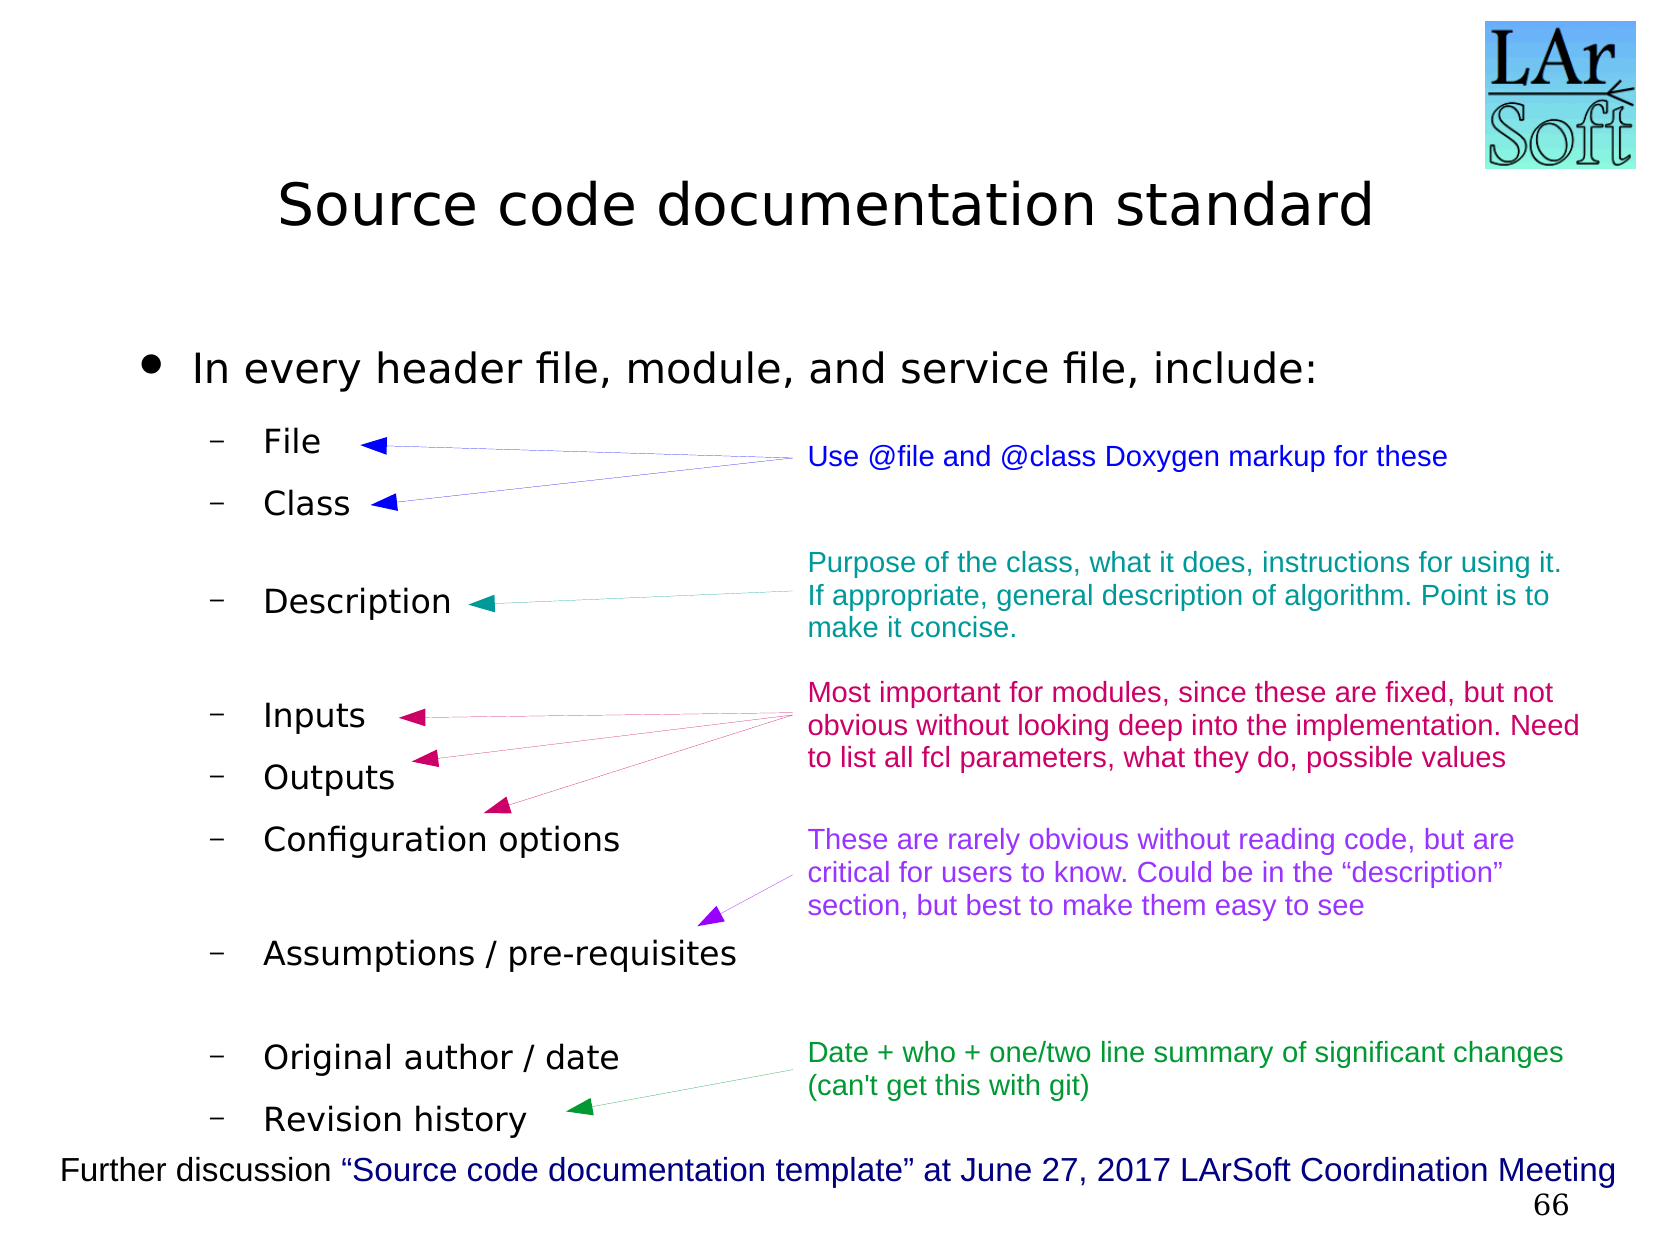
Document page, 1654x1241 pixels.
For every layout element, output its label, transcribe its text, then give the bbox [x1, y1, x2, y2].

list In every header file, module, and service file, include: File Class Description Inputs Outputs Configuration options Assumptions / pre-requisites Original author / date Revision history [121, 344, 1533, 1141]
text_box Further discussion “Source code documentation template” at June 27, 2017 LArSoft Coordination Meeting [45, 1143, 1634, 1196]
picture [1485, 21, 1636, 169]
chart [593, 1069, 793, 1107]
text_box Date + who + one/two line summary of significant changes (can't get this with git) [792, 1028, 1577, 1110]
text_box Use @file and @class Doxygen markup for these [792, 432, 1491, 531]
text_box These are rarely obvious without reading code, but are critical for users to know. Could be in the “description” section, but best to make them easy to see [792, 816, 1536, 963]
title Source code documentation standard [121, 102, 1533, 310]
text_box Most important for modules, since these are fixed, but not obvious without looking deep into the implementation. Need to list all fcl parameters, what they do, possible values [792, 668, 1593, 815]
text_box Purpose of the class, what it does, instructions for using it. If appropriate, general description of algorithm. Point is to make it concise. [792, 538, 1574, 685]
